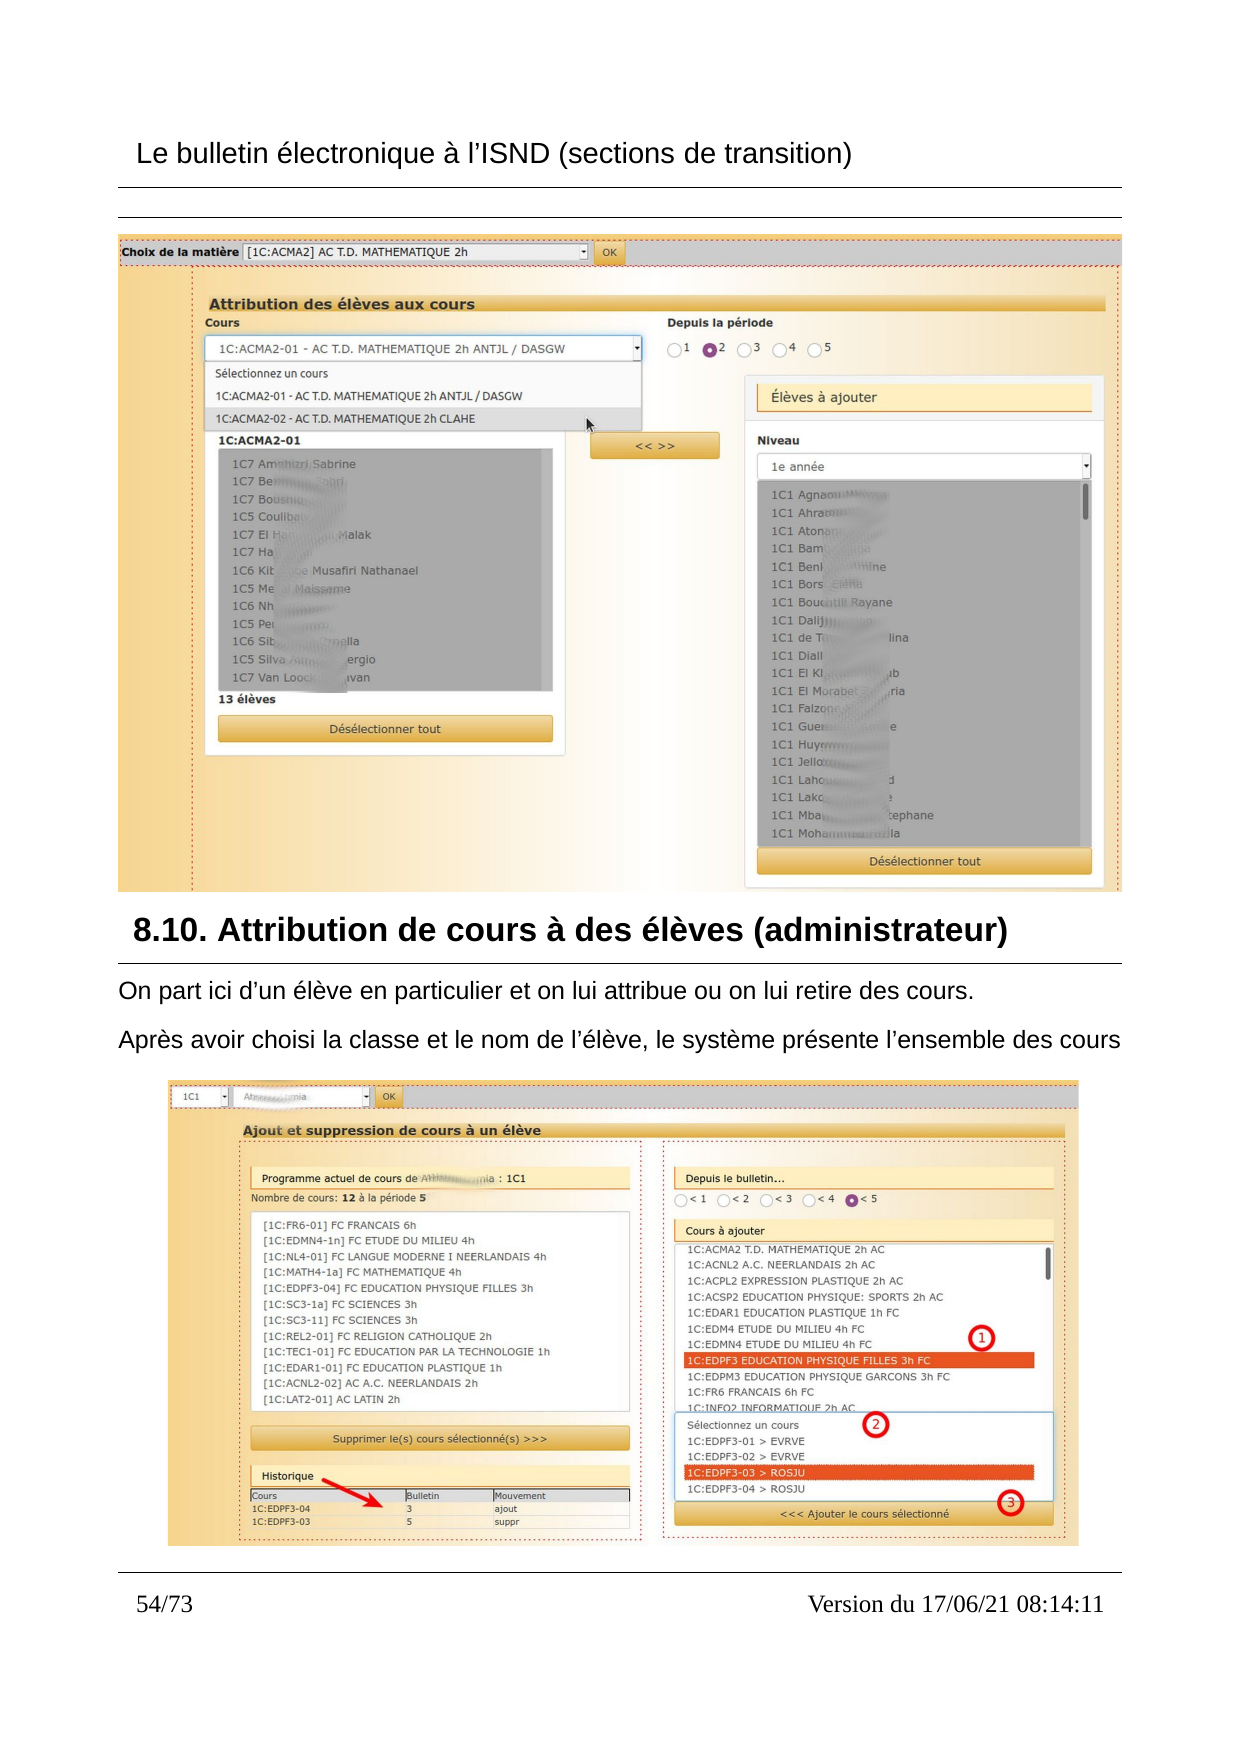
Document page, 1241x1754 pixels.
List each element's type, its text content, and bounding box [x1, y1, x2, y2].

subtitle Attribution de cours à des élèves (administrateur) [118, 892, 1122, 963]
text Après avoir choisi la classe et le nom de l’élève, le système présente l’ensemble des cours [118, 1025, 1122, 1053]
picture [167, 1080, 1079, 1546]
picture [118, 234, 1123, 892]
text On part ici d’un élève en particulier et on lui attribue ou on lui retire des cours. [118, 976, 1122, 1004]
subtitle [118, 218, 1122, 234]
